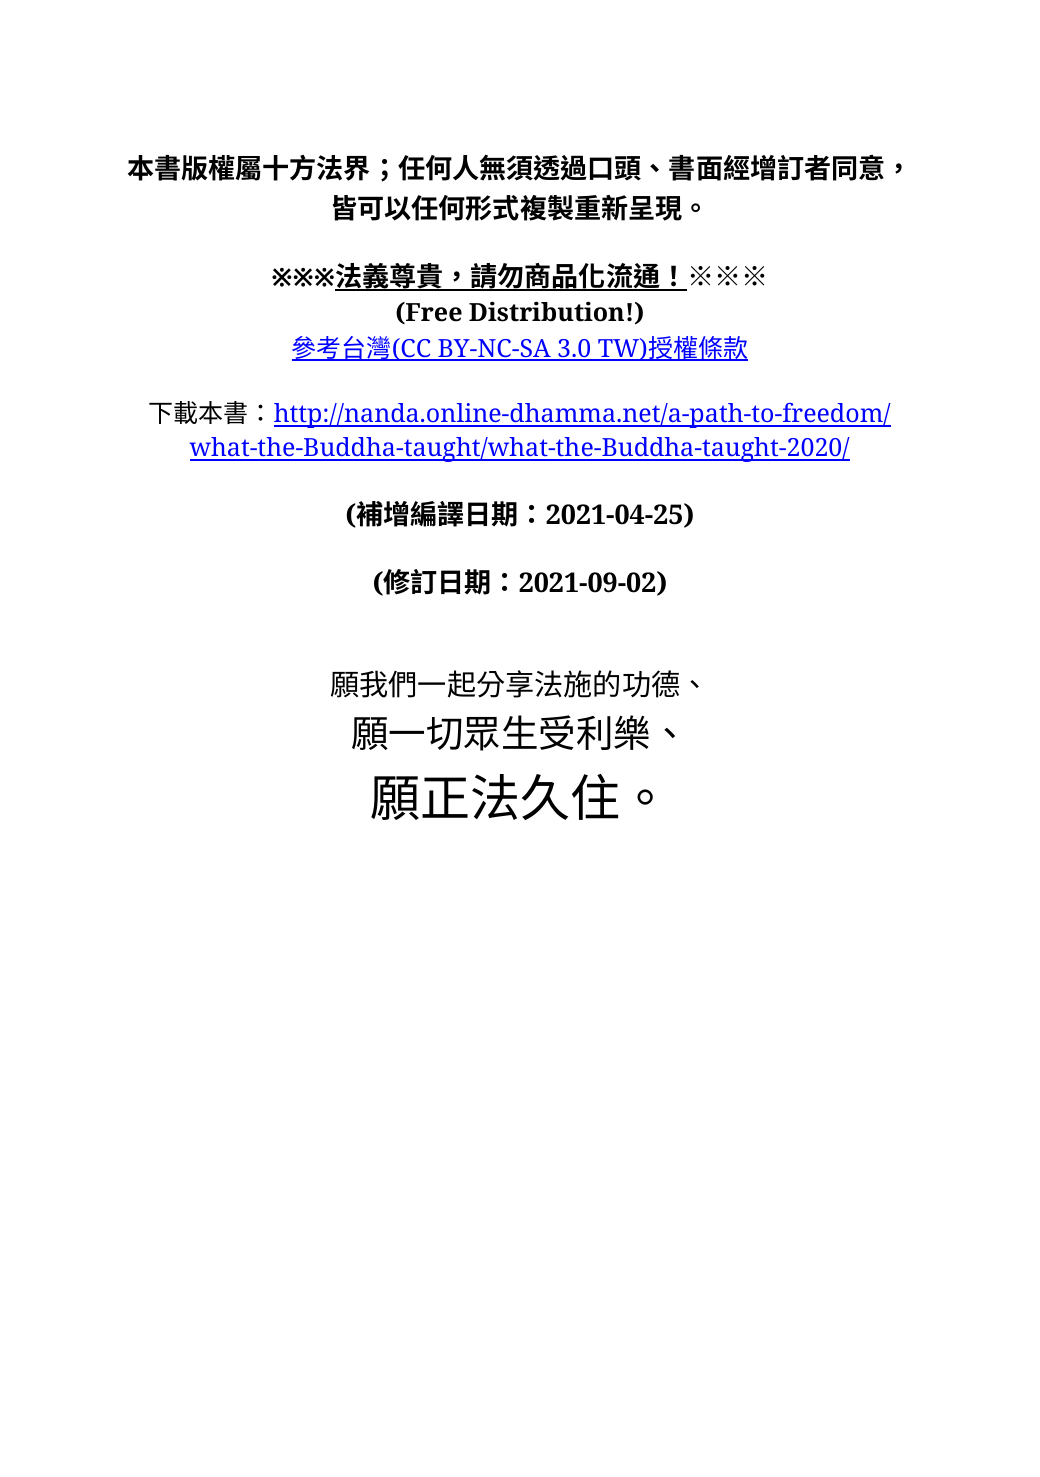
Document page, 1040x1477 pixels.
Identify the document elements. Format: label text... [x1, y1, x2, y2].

list 參考台灣(CC BY-NC-SA 3.0 TW)授權條款 [118, 328, 921, 364]
list 本書版權屬十方法界；任何人無須透過口頭、書面經增訂者同意，皆可以任何形式複製重新呈現。 [118, 147, 921, 226]
list 願正法久住。 [118, 758, 921, 831]
list 願一切眾生受利樂、 [118, 704, 921, 758]
list ※※※法義尊貴，請勿商品化流通！※※※ [118, 255, 921, 294]
list 下載本書：http://nanda.online-dhamma.net/a-path-to-freedom/what-the-Buddha-taught/what-the-Buddha-taught-2020/ [118, 394, 921, 464]
list (補增編譯日期：2021-04-25) [118, 493, 921, 532]
list (Free Distribution!) [118, 294, 921, 328]
list (修訂日期：2021-09-02) [118, 561, 921, 601]
list 願我們一起分享法施的功德、 [118, 662, 921, 704]
